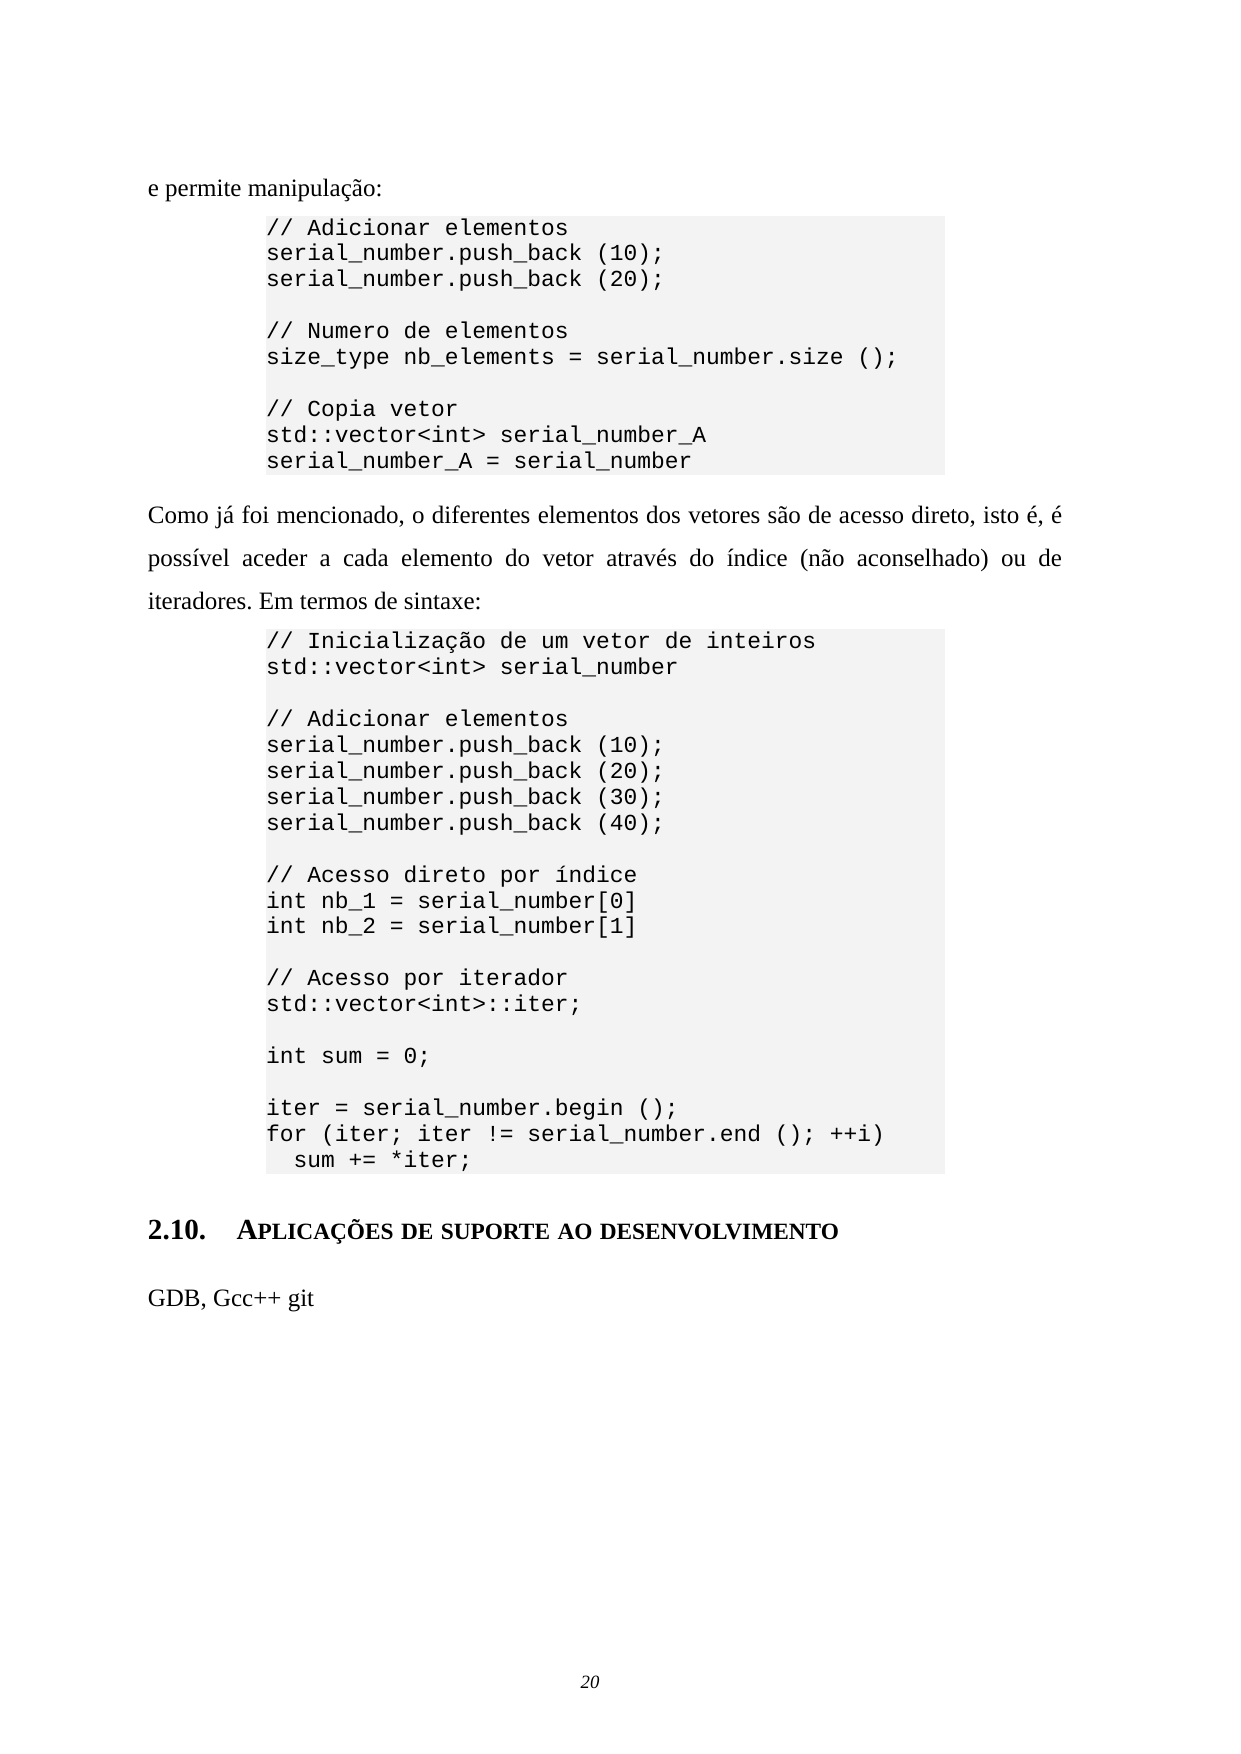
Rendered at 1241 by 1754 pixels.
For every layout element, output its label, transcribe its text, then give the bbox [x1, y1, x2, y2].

text size_type nb_elements = serial_number.size (); [266, 346, 945, 371]
text serial_number.push_back (10); [266, 733, 945, 759]
text GDB, Gcc++ git [148, 1283, 1063, 1312]
text iter = serial_number.begin (); [266, 1096, 945, 1122]
text std::vector<int> serial_number [266, 656, 945, 681]
text serial_number.push_back (20); [266, 759, 945, 785]
text serial_number_A = serial_number [266, 449, 945, 475]
text std::vector<int>::iter; [266, 993, 945, 1019]
text int sum = 0; [266, 1044, 945, 1071]
text // Copia vetor [266, 397, 945, 423]
text // Inicialização de um vetor de inteiros [266, 629, 945, 656]
text serial_number.push_back (10); [266, 242, 945, 268]
list Aplicações de suporte ao desenvolvimento [148, 1212, 1063, 1245]
text // Numero de elementos [266, 319, 945, 346]
text // Acesso direto por índice [266, 863, 945, 889]
text e permite manipulação: [148, 173, 1063, 201]
text // Acesso por iterador [266, 967, 945, 993]
text std::vector<int> serial_number_A [266, 423, 945, 449]
text Como já foi mencionado, o diferentes elementos dos vetores são de acesso direto, isto é, é possível aceder a cada elemento do vetor através do índice (não aconselhado) ou de iteradores. Em termos de sintaxe: [148, 500, 1063, 615]
text int nb_2 = serial_number[1] [266, 915, 945, 941]
text serial_number.push_back (30); [266, 785, 945, 811]
text sum += *iter; [266, 1148, 945, 1174]
text serial_number.push_back (40); [266, 811, 945, 837]
text int nb_1 = serial_number[0] [266, 889, 945, 915]
text for (iter; iter != serial_number.end (); ++i) [266, 1122, 945, 1148]
text // Adicionar elementos [266, 707, 945, 733]
text serial_number.push_back (20); [266, 268, 945, 294]
text // Adicionar elementos [266, 216, 945, 242]
